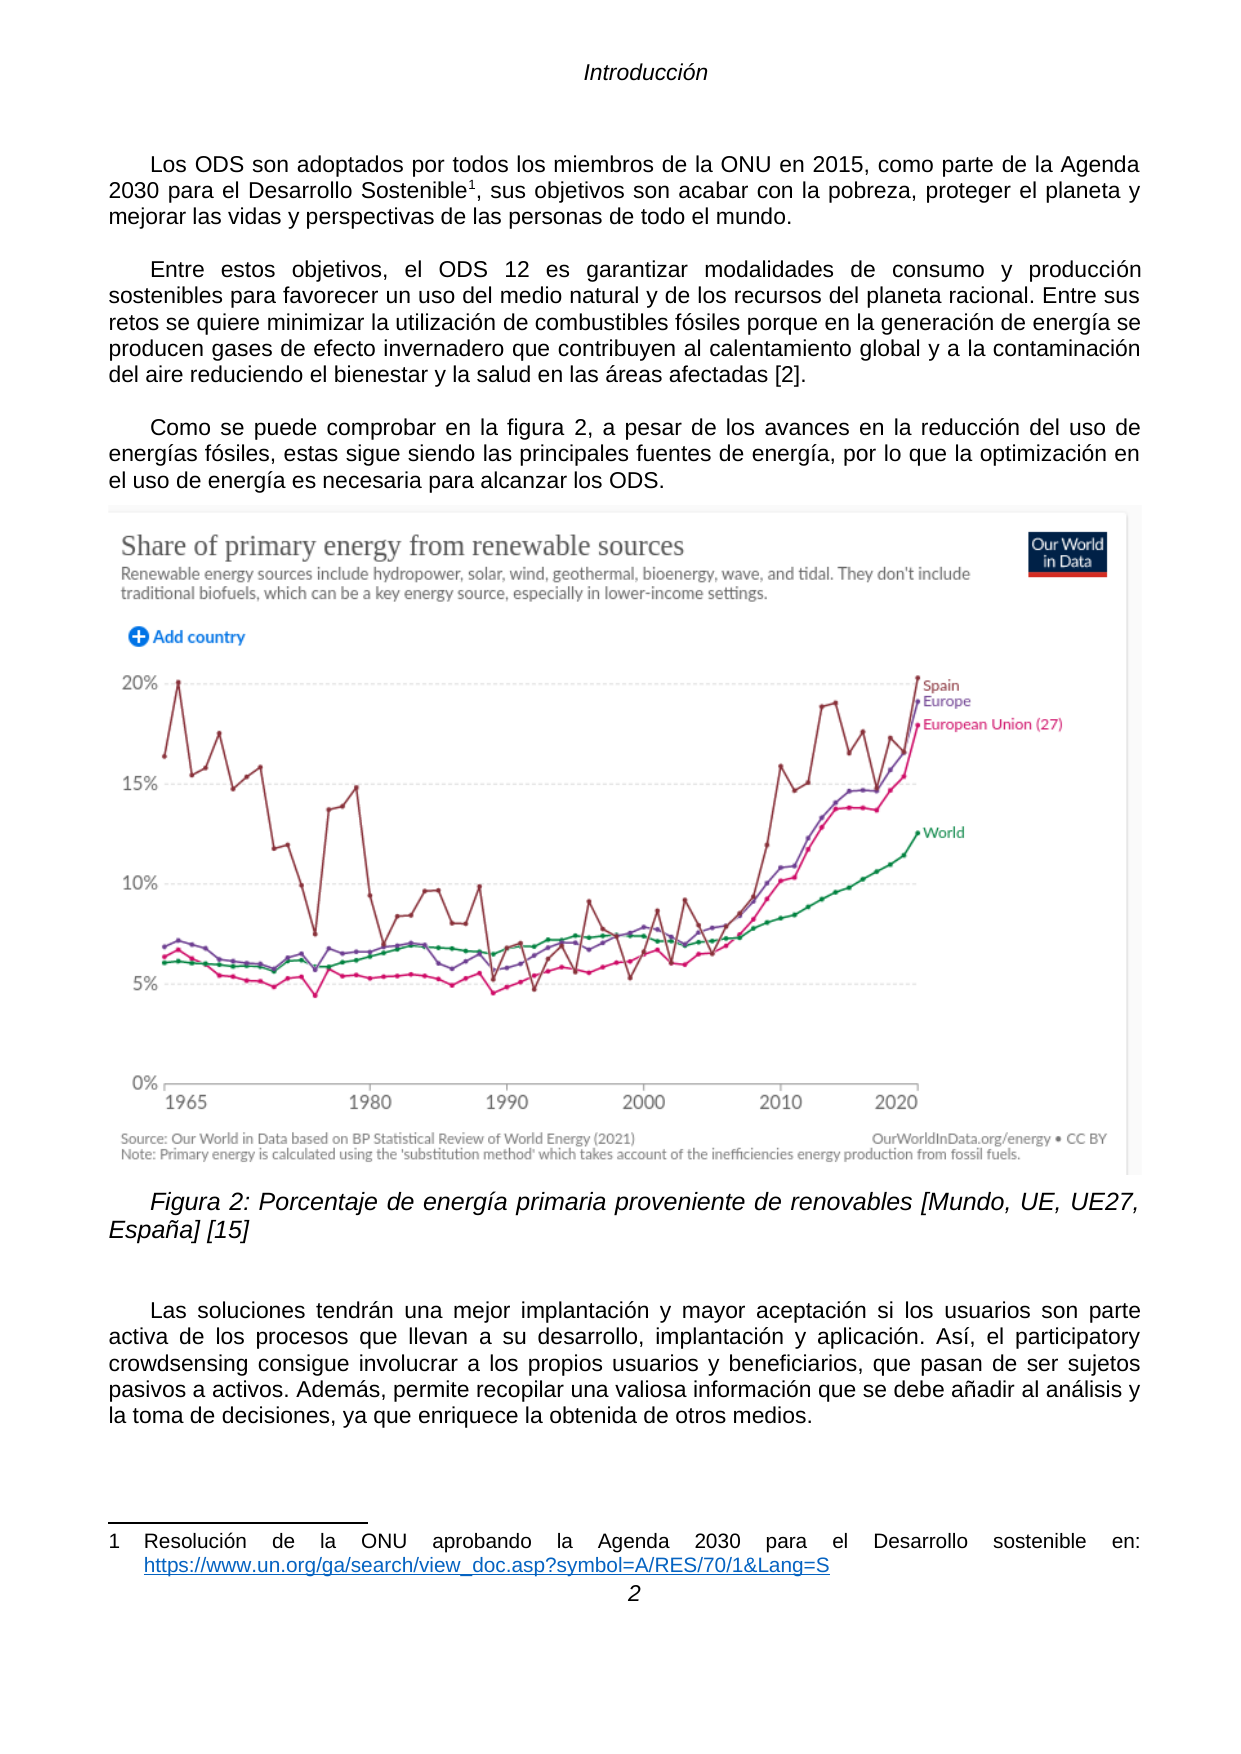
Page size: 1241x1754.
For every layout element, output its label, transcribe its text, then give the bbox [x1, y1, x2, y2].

text Resolución de la ONU aprobando la Agenda 2030 para el Desarrollo sostenible en: https://www.un.org/ga/search/view_doc.asp?symbol=A/RES/70/1&Lang=S [108, 1529, 1142, 1577]
text Las soluciones tendrán una mejor implantación y mayor aceptación si los usuarios son parte activa de los procesos que llevan a su desarrollo, implantación y aplicación. Así, el participatory crowdsensing consigue involucrar a los propios usuarios y beneficiarios, que pasan de ser sujetos pasivos a activos. Además, permite recopilar una valiosa información que se debe añadir al análisis y la toma de decisiones, ya que enriquece la obtenida de otros medios. [108, 1297, 1142, 1429]
picture [108, 505, 1142, 1175]
text Figura 2: Porcentaje de energía primaria proveniente de renovables [Mundo, UE, UE27, España] [15] [108, 1175, 1142, 1244]
text Como se puede comprobar en la figura 2, a pesar de los avances en la reducción del uso de energías fósiles, estas sigue siendo las principales fuentes de energía, por lo que la optimización en el uso de energía es necesaria para alcanzar los ODS. [108, 414, 1142, 493]
text Los ODS son adoptados por todos los miembros de la ONU en 2015, como parte de la Agenda 2030 para el Desarrollo Sostenible, sus objetivos son acabar con la pobreza, proteger el planeta y mejorar las vidas y perspectivas de las personas de todo el mundo. [108, 151, 1142, 229]
text Entre estos objetivos, el ODS 12 es garantizar modalidades de consumo y producción sostenibles para favorecer un uso del medio natural y de los recursos del planeta racional. Entre sus retos se quiere minimizar la utilización de combustibles fósiles porque en la generación de energía se producen gases de efecto invernadero que contribuyen al calentamiento global y a la contaminación del aire reduciendo el bienestar y la salud en las áreas afectadas [2]. [108, 256, 1142, 388]
